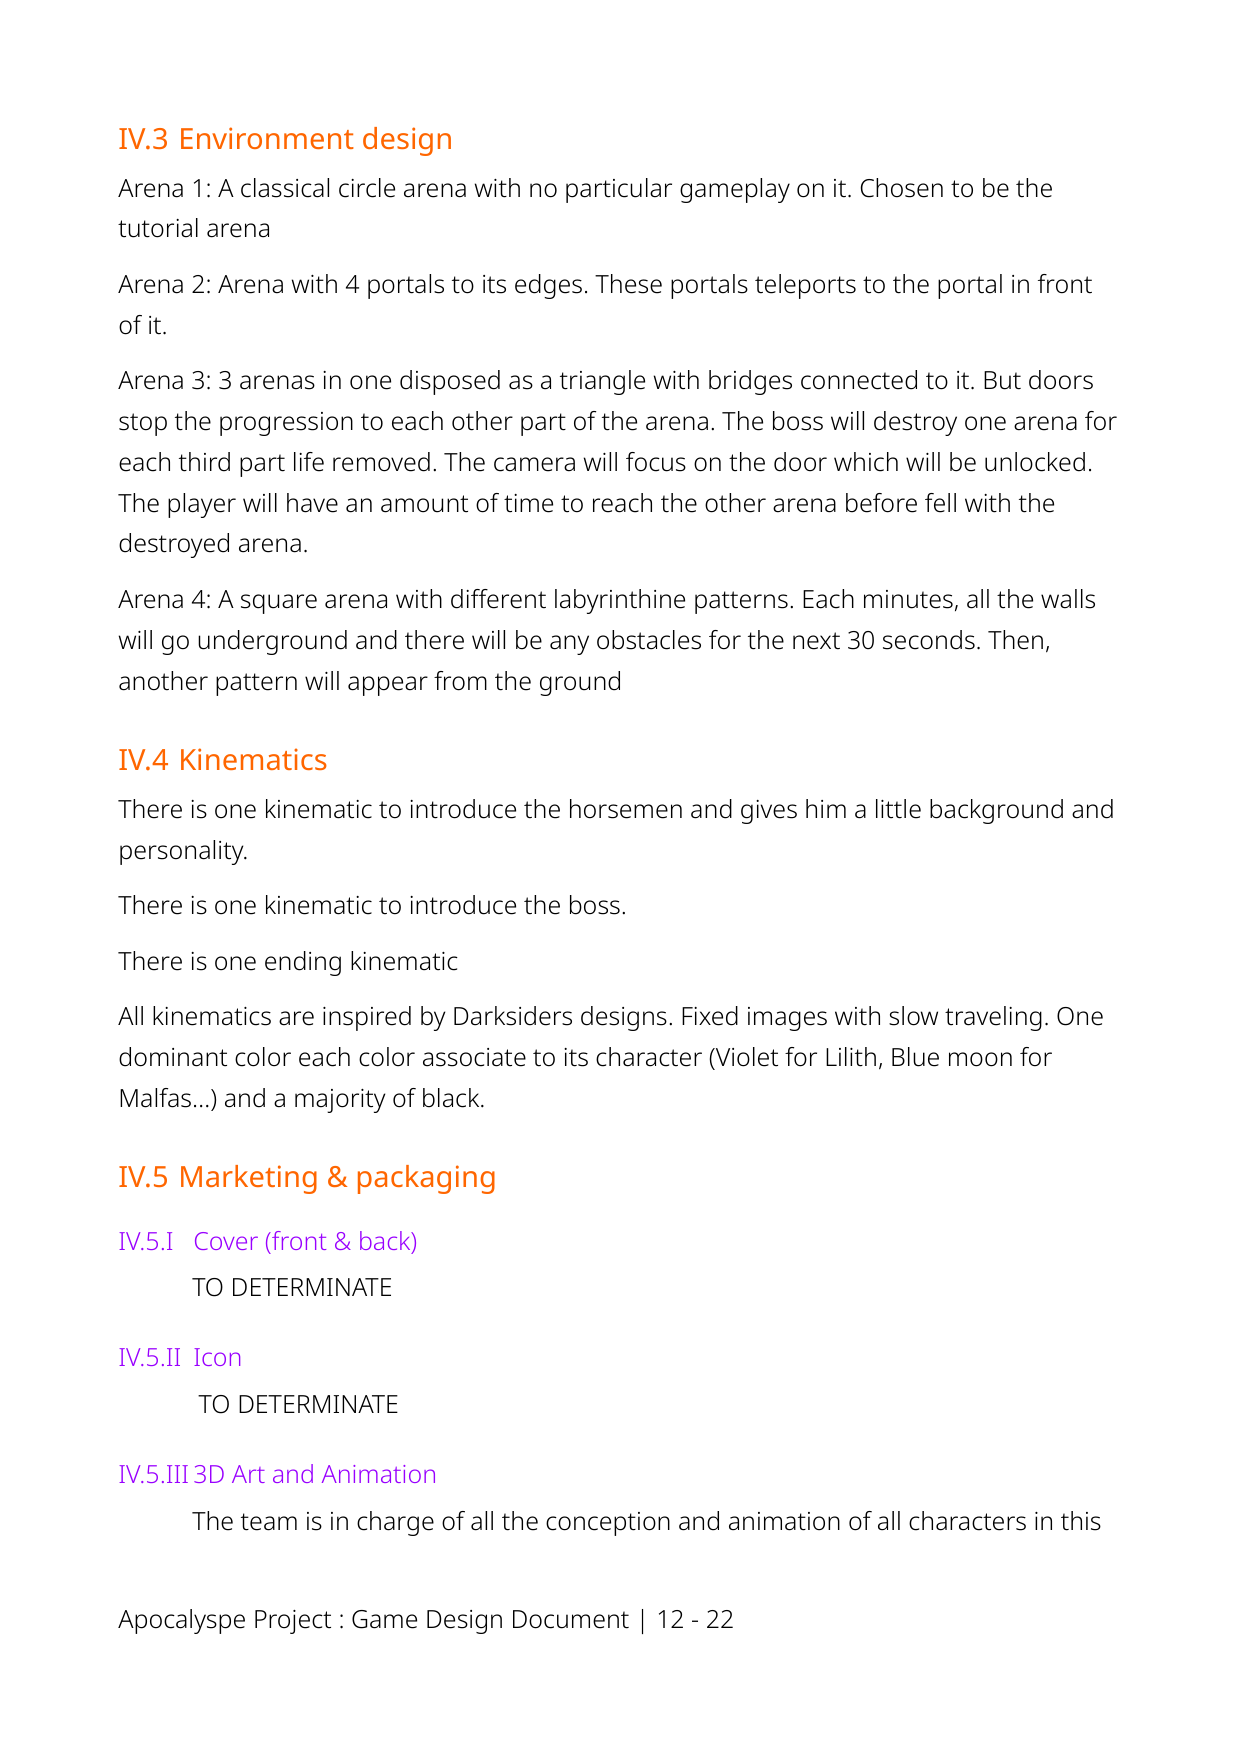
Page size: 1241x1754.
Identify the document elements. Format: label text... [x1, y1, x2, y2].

text Arena 4: A square arena with different labyrinthine patterns. Each minutes, all the walls will go underground and there will be any obstacles for the next 30 seconds. Then, another pattern will appear from the ground [118, 582, 1122, 697]
subtitle 3D Art and Animation [118, 1457, 1122, 1491]
subtitle Kinematics [118, 739, 1122, 779]
text There is one ending kinematic [118, 943, 1122, 977]
text There is one kinematic to introduce the boss. [118, 888, 1122, 922]
text Arena 3: 3 arenas in one disposed as a triangle with bridges connected to it. But doors stop the progression to each other part of the arena. The boss will destroy one arena for each third part life removed. The camera will focus on the door which will be unlocked. The player will have an amount of time to reach the other arena before fell with the destroyed arena. [118, 363, 1122, 560]
text Arena 1: A classical circle arena with no particular gameplay on it. Chosen to be the tutorial arena [118, 170, 1122, 245]
text All kinematics are inspired by Darksiders designs. Fixed images with slow traveling. One dominant color each color associate to its character (Violet for Lilith, Blue moon for Malfas…) and a majority of black. [118, 999, 1122, 1114]
text TO DETERMINATE [118, 1270, 1122, 1304]
subtitle Cover (front & back) [118, 1223, 1122, 1257]
text The team is in charge of all the conception and animation of all characters in this [118, 1503, 1122, 1537]
text Arena 2: Arena with 4 portals to its edges. These portals teleports to the portal in front of it. [118, 267, 1122, 341]
text TO DETERMINATE [118, 1387, 1122, 1421]
subtitle Icon [118, 1340, 1122, 1374]
subtitle Marketing & packaging [118, 1157, 1122, 1196]
subtitle Environment design [118, 118, 1122, 158]
text There is one kinematic to introduce the horsemen and gives him a little background and personality. [118, 792, 1122, 867]
